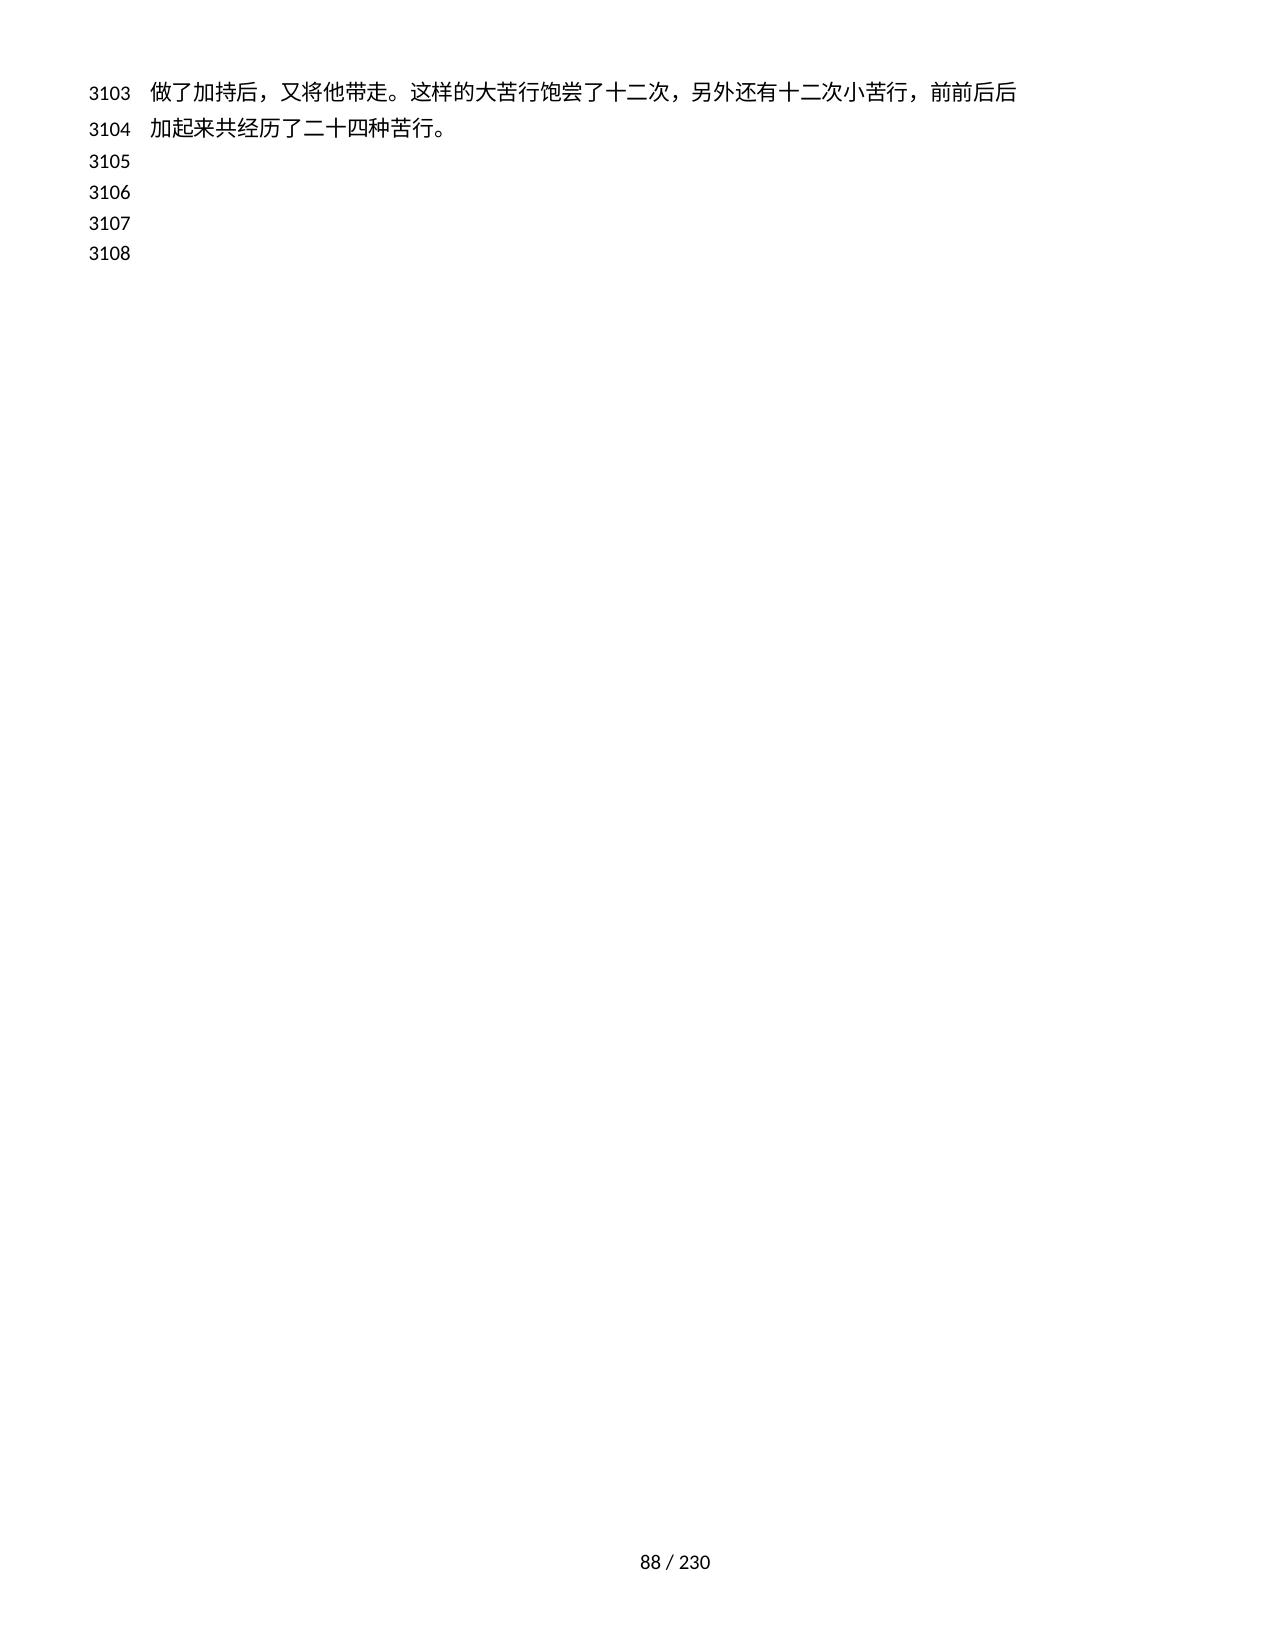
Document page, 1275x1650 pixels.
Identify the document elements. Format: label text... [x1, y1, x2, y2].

text 加起来共经历了二十四种苦行。 [150, 111, 1200, 143]
text 做了加持后，又将他带走。这样的大苦行饱尝了十二次，另外还有十二次小苦行，前前后后 [150, 75, 1200, 107]
